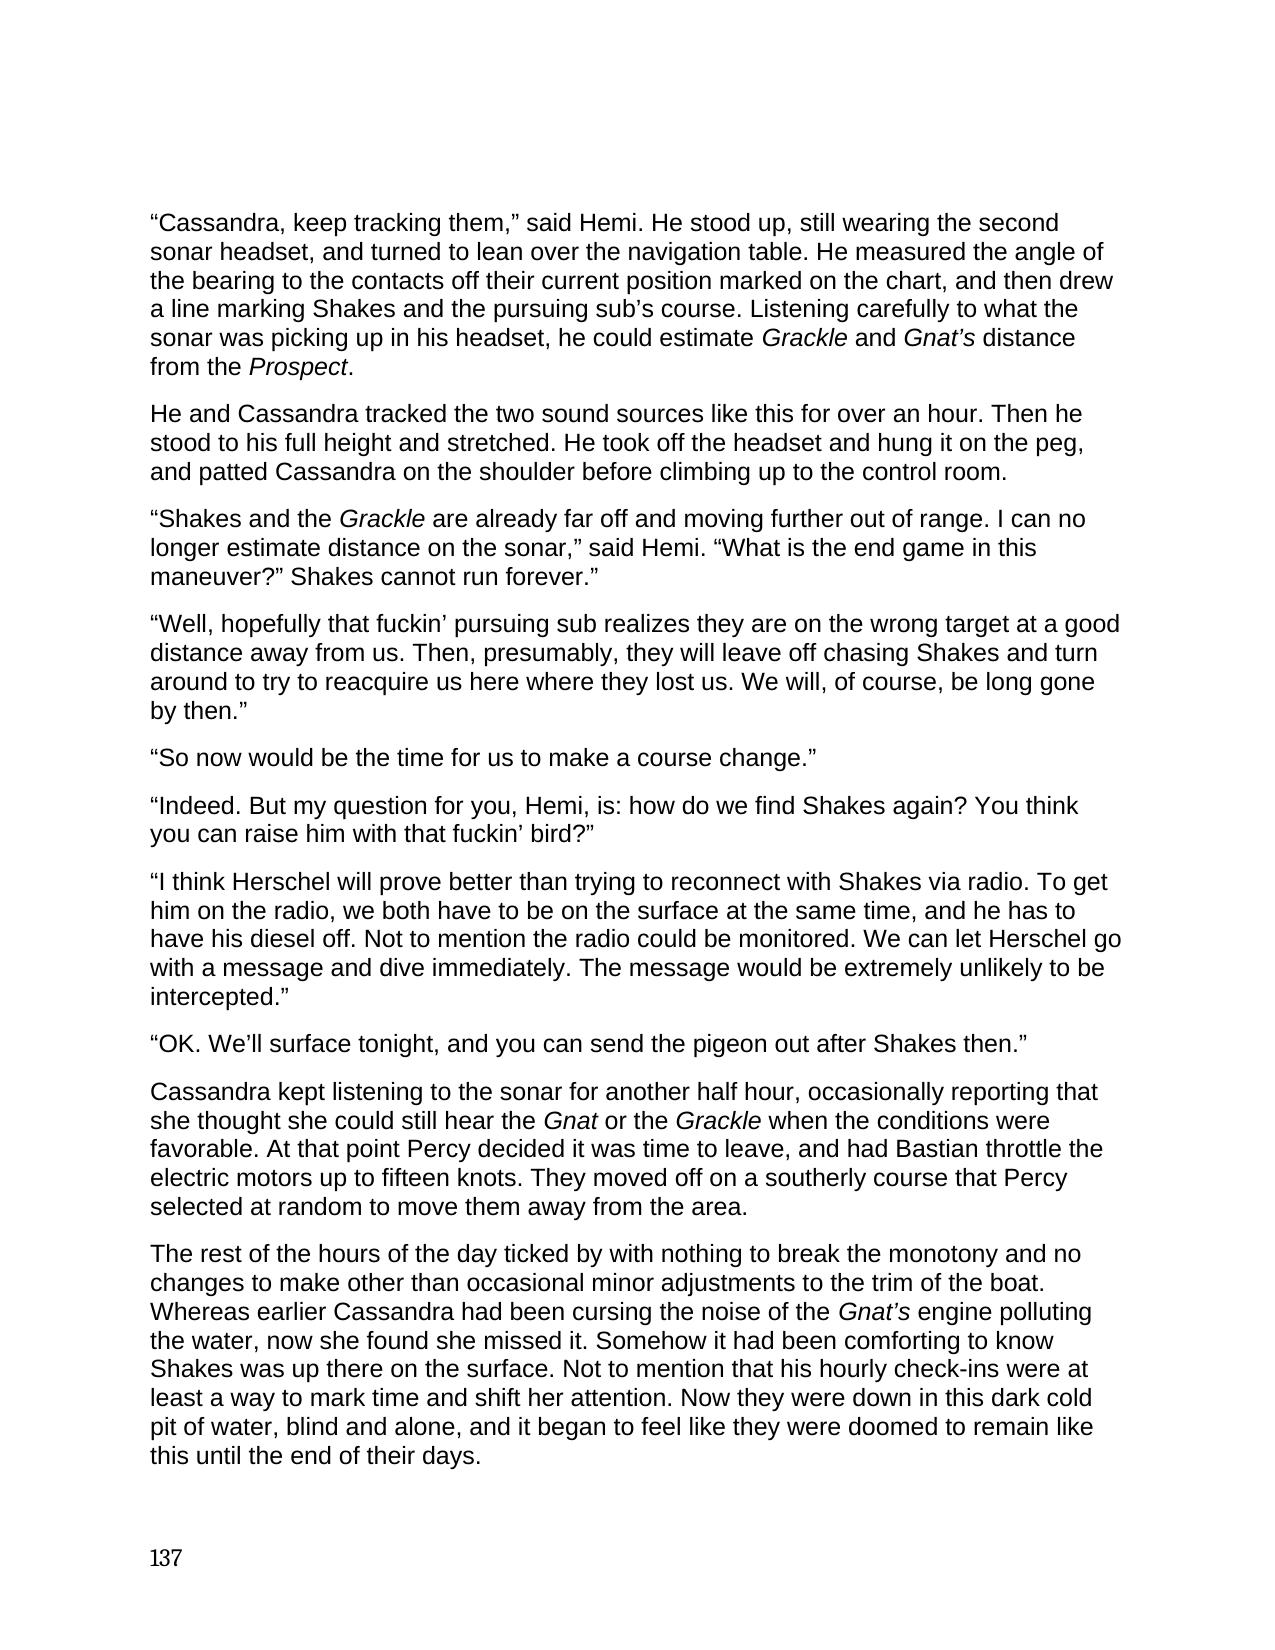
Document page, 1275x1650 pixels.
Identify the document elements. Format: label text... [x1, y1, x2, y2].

text He and Cassandra tracked the two sound sources like this for over an hour. Then he stood to his full height and stretched. He took off the headset and hung it on the peg, and patted Cassandra on the shoulder before climbing up to the control room. [150, 399, 1125, 486]
text “Cassandra, keep tracking them,” said Hemi. He stood up, still wearing the second sonar headset, and turned to lean over the navigation table. He measured the angle of the bearing to the contacts off their current position marked on the chart, and then drew a line marking Shakes and the pursuing sub’s course. Listening carefully to what the sonar was picking up in his headset, he could estimate Grackle and Gnat’s distance from the Prospect. [150, 208, 1125, 381]
text “OK. We’ll surface tonight, and you can send the pigeon out after Shakes then.” [150, 1029, 1125, 1058]
text The rest of the hours of the day ticked by with nothing to break the monotony and no changes to make other than occasional minor adjustments to the trim of the boat. Whereas earlier Cassandra had been cursing the noise of the Gnat’s engine polluting the water, now she found she missed it. Somehow it had been comforting to know Shakes was up there on the surface. Not to mention that his hourly check-ins were at least a way to mark time and shift her attention. Now they were down in this dark cold pit of water, blind and alone, and it began to feel like they were doomed to remain like this until the end of their days. [150, 1239, 1125, 1469]
text “Shakes and the Grackle are already far off and moving further out of range. I can no longer estimate distance on the sonar,” said Hemi. “What is the end game in this maneuver?” Shakes cannot run forever.” [150, 504, 1125, 591]
text “Well, hopefully that fuckin’ pursuing sub realizes they are on the wrong target at a good distance away from us. Then, presumably, they will leave off chasing Shakes and turn around to try to reacquire us here where they lost us. We will, of course, be long gone by then.” [150, 609, 1125, 724]
text Cassandra kept listening to the sonar for another half hour, occasionally reporting that she thought she could still hear the Gnat or the Grackle when the conditions were favorable. At that point Percy decided it was time to leave, and had Bastian throttle the electric motors up to fifteen knots. They moved off on a southerly course that Percy selected at random to move them away from the area. [150, 1077, 1125, 1221]
text “I think Herschel will prove better than trying to reconnect with Shakes via radio. To get him on the radio, we both have to be on the surface at the same time, and he has to have his diesel off. Not to mention the radio could be monitored. We can let Herschel go with a message and dive immediately. The message would be extremely unlikely to be intercepted.” [150, 867, 1125, 1011]
text “So now would be the time for us to make a course change.” [150, 743, 1125, 772]
text “Indeed. But my question for you, Hemi, is: how do we find Shakes again? You think you can raise him with that fuckin’ bird?” [150, 791, 1125, 848]
